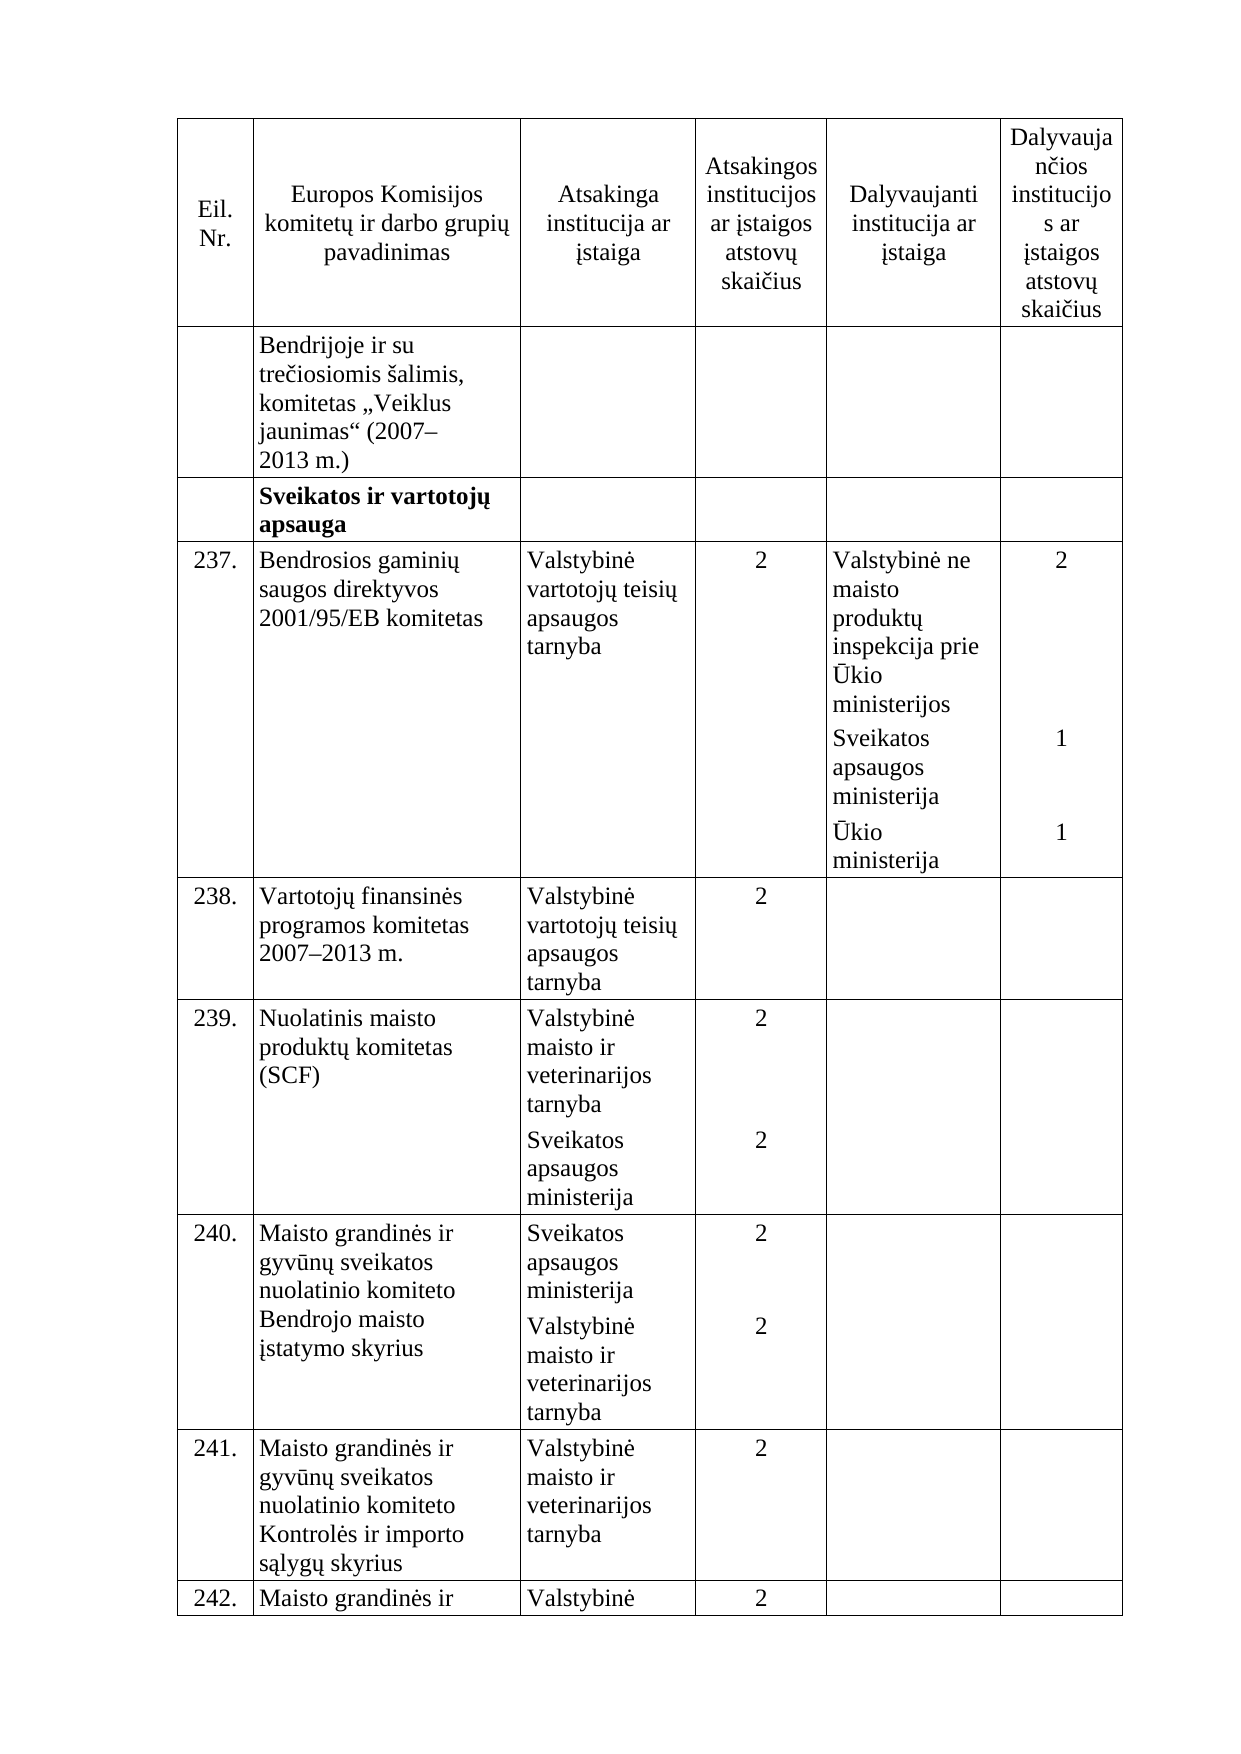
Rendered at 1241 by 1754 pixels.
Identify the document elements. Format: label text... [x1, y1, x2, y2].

table_cell 240. [178, 1215, 253, 1429]
table_cell 2 [696, 1581, 826, 1615]
table_header Europos Komisijos komitetų ir darbo grupių pavadinimas [254, 119, 520, 326]
table_cell 242. [178, 1581, 253, 1615]
table_cell 2 [696, 1121, 826, 1214]
table_cell [1001, 878, 1122, 999]
table_cell 239. [178, 1000, 253, 1214]
table_cell [1001, 1215, 1122, 1429]
table_cell [521, 478, 695, 541]
table_cell 2 [696, 1307, 826, 1429]
table_cell 1 [1001, 721, 1122, 813]
table_cell [696, 721, 826, 877]
table_cell [1001, 1581, 1122, 1615]
table_cell [827, 478, 1000, 541]
table_cell 2 [696, 1430, 826, 1579]
table_cell [178, 327, 253, 477]
table_cell Nuolatinis maisto produktų komitetas (SCF) [254, 1000, 520, 1214]
table_cell Ūkio ministerija [827, 813, 1000, 877]
table_cell Valstybinė ne maisto produktų inspekcija prie Ūkio ministerijos [827, 542, 1000, 721]
table_cell Sveikatos ir vartotojų apsauga [254, 478, 520, 541]
table_cell 237. [178, 542, 253, 721]
table_cell [521, 327, 695, 477]
table_cell Valstybinė maisto ir veterinarijos tarnyba [521, 1430, 695, 1579]
table_cell [827, 327, 1000, 477]
table_cell Valstybinė maisto ir veterinarijos tarnyba [521, 1307, 695, 1429]
table_cell 2 [696, 1215, 826, 1307]
table_header Atsakinga institucija ar įstaiga [521, 119, 695, 326]
table_cell Bendrijoje ir su trečiosiomis šalimis, komitetas „Veiklus jaunimas“ (2007–2013 m.) [254, 327, 520, 477]
table_cell Maisto grandinės ir gyvūnų sveikatos nuolatinio komiteto Kontrolės ir importo sąlygų skyrius [254, 1430, 520, 1579]
table_header Dalyvaujančios institucijos ar įstaigos atstovų skaičius [1001, 119, 1122, 326]
table_cell [827, 1000, 1000, 1214]
table_cell Sveikatos apsaugos ministerija [521, 1215, 695, 1307]
table_cell [827, 1215, 1000, 1429]
table_cell Maisto grandinės ir gyvūnų sveikatos nuolatinio komiteto Bendrojo maisto įstatymo skyrius [254, 1215, 520, 1429]
table_header Atsakingos institucijos ar įstaigos atstovų skaičius [696, 119, 826, 326]
table_cell 2 [696, 542, 826, 721]
table_cell [254, 721, 520, 877]
table_cell [1001, 327, 1122, 477]
table_cell 238. [178, 878, 253, 999]
table_cell 2 [696, 1000, 826, 1121]
table_header Eil. Nr. [178, 119, 253, 326]
table_cell 241. [178, 1430, 253, 1579]
table_cell Bendrosios gaminių saugos direktyvos 2001/95/EB komitetas [254, 542, 520, 721]
table_cell [178, 721, 253, 877]
table_cell Sveikatos apsaugos ministerija [521, 1121, 695, 1214]
table_cell [827, 1581, 1000, 1615]
table_cell Valstybinė maisto ir veterinarijos tarnyba [521, 1000, 695, 1121]
table_cell Valstybinė vartotojų teisių apsaugos tarnyba [521, 878, 695, 999]
table_header Dalyvaujanti institucija ar įstaiga [827, 119, 1000, 326]
table_cell [521, 721, 695, 877]
table_cell 2 [1001, 542, 1122, 721]
table_cell Sveikatos apsaugos ministerija [827, 721, 1000, 813]
table_cell [178, 478, 253, 541]
table_cell Maisto grandinės ir [254, 1581, 520, 1615]
table_cell [827, 1430, 1000, 1579]
table_cell [1001, 1000, 1122, 1214]
table_cell Valstybinė [521, 1581, 695, 1615]
table_cell 2 [696, 878, 826, 999]
table_cell 1 [1001, 813, 1122, 877]
table_cell [1001, 1430, 1122, 1579]
table_cell [696, 327, 826, 477]
table_cell [696, 478, 826, 541]
table_cell Vartotojų finansinės programos komitetas 2007–2013 m. [254, 878, 520, 999]
table_cell [827, 878, 1000, 999]
table_cell [1001, 478, 1122, 541]
table_cell Valstybinė vartotojų teisių apsaugos tarnyba [521, 542, 695, 721]
